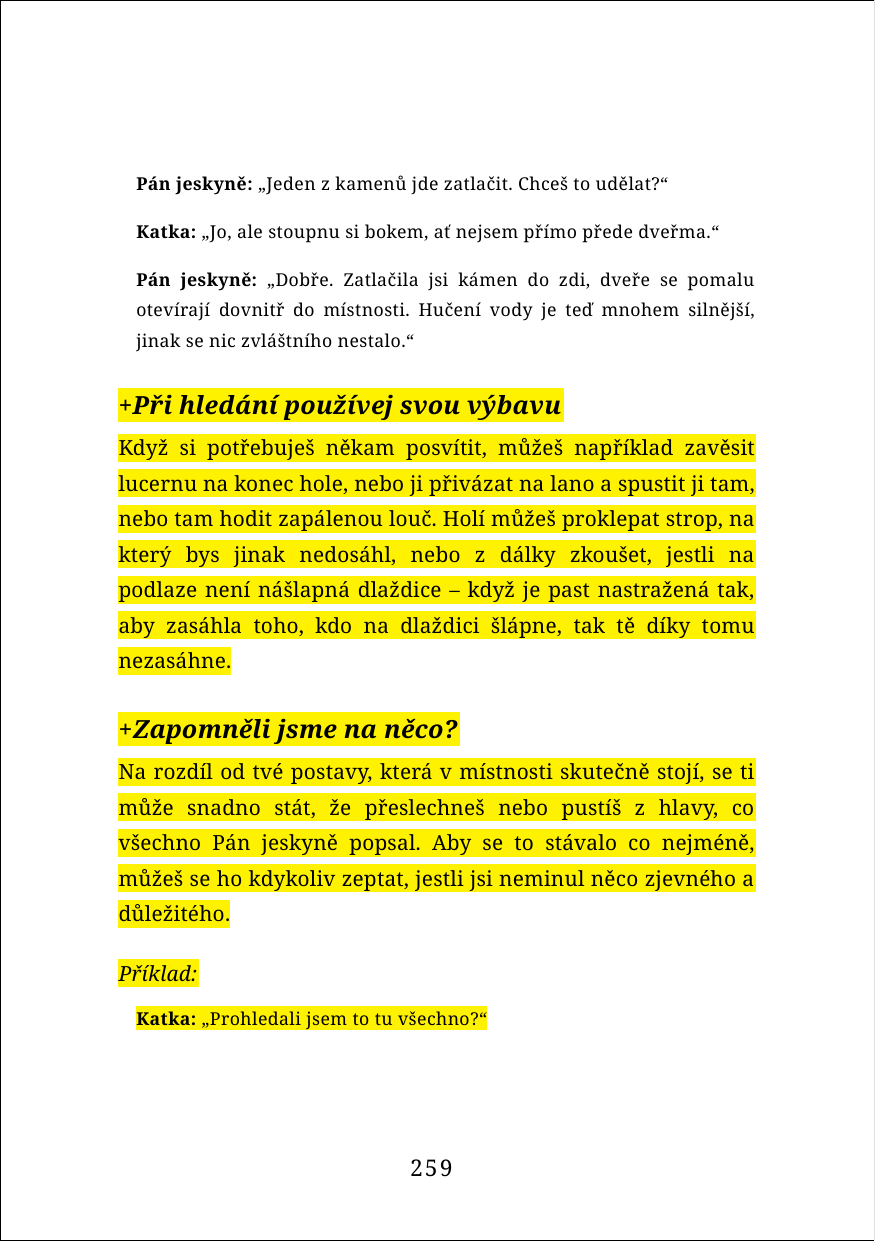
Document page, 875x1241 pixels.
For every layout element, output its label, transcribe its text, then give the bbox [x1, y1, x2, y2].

subtitle +Při hledání používej svou výbavu [118, 388, 756, 422]
text Příklad: [118, 959, 756, 987]
text Katka: „Prohledali jsem to tu všechno?“ [136, 1006, 756, 1030]
text Katka: „Jo, ale stoupnu si bokem, ať nejsem přímo přede dveřma.“ [136, 220, 756, 244]
text Pán jeskyně: „Jeden z kamenů jde zatlačit. Chceš to udělat?“ [136, 172, 756, 196]
text Na rozdíl od tvé postavy, která v místnosti skutečně stojí, se ti může snadno stát, že přeslechneš nebo pustíš z hlavy, co všechno Pán jeskyně popsal. Aby se to stávalo co nejméně, můžeš se ho kdykoliv zeptat, jestli jsi neminul něco zjevného a důležitého. [118, 757, 756, 928]
text Pán jeskyně: „Dobře. Zatlačila jsi kámen do zdi, dveře se pomalu otevírají dovnitř do místnosti. Hučení vody je teď mnohem silnější, jinak se nic zvláštního nestalo.“ [136, 268, 756, 352]
text Když si potřebuješ někam posvítit, můžeš například zavěsit lucernu na konec hole, nebo ji přivázat na lano a spustit ji tam, nebo tam hodit zapálenou louč. Holí můžeš proklepat strop, na který bys jinak nedosáhl, nebo z dálky zkoušet, jestli na podlaze není nášlapná dlaždice – když je past nastražená tak, aby zasáhla toho, kdo na dlaždici šlápne, tak tě díky tomu nezasáhne. [118, 433, 756, 675]
subtitle +Zapomněli jsme na něco? [118, 712, 756, 746]
